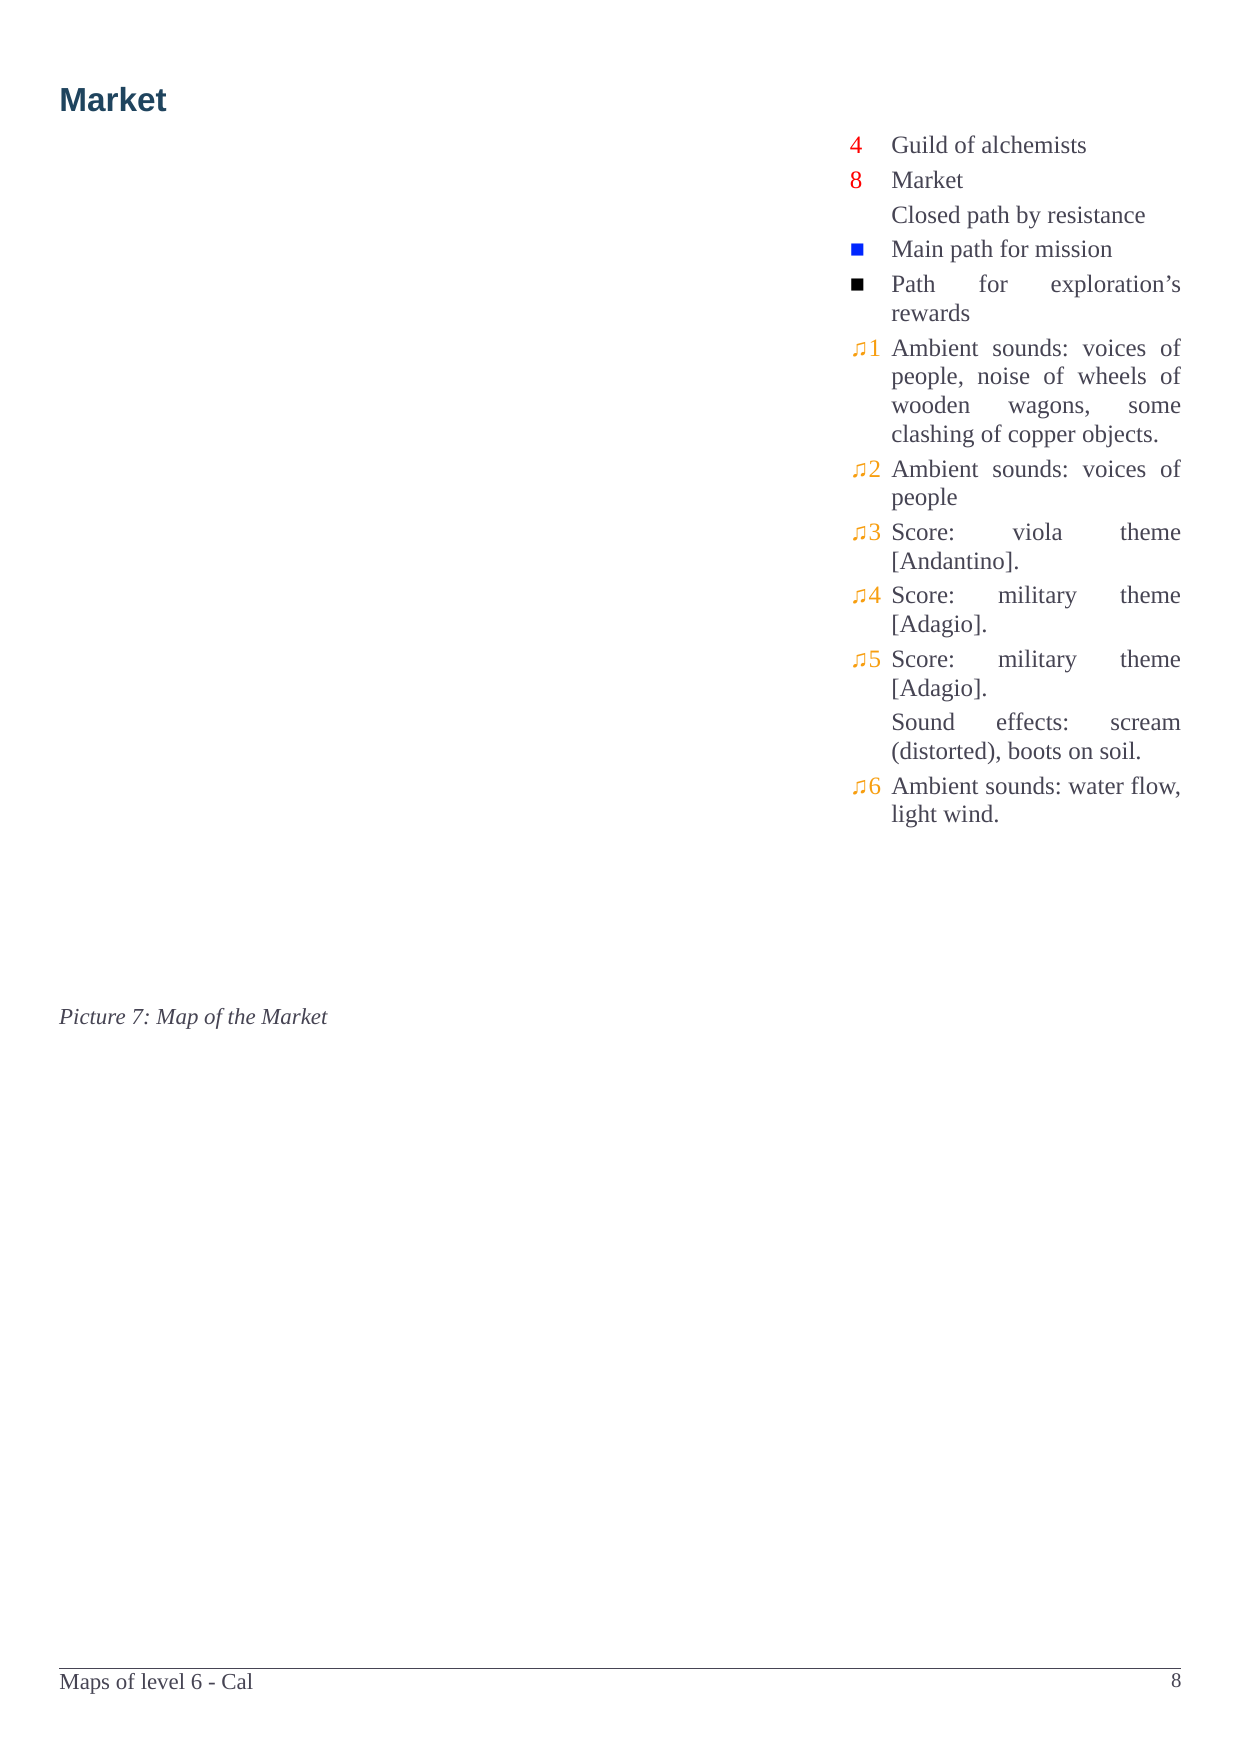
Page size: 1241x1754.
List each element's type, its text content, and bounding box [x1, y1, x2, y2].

table_cell ♫4 [850, 581, 891, 644]
subtitle Market [59, 80, 1181, 118]
table_cell Score: viola theme [Andantino]. [891, 517, 1181, 581]
table_cell Score: military theme [Adagio]. Sound effects: scream (distorted), boots on soil. [891, 644, 1181, 771]
table_cell ♫1 [850, 333, 891, 454]
table_cell ♫2 [850, 454, 891, 517]
table_cell Main path for mission [891, 235, 1181, 269]
table_cell ■ [850, 235, 891, 269]
table_cell Ambient sounds: voices of people [891, 454, 1181, 517]
table_header 4 [850, 131, 891, 165]
table_header [64, 1010, 70, 1017]
table_cell Market [891, 165, 1181, 200]
table_cell Ambient sounds: voices of people, noise of wheels of wooden wagons, some clashing of copper objects. [891, 333, 1181, 454]
table_cell ♫6 [850, 771, 891, 834]
table_cell ■ [850, 269, 891, 333]
table_cell ♫5 [850, 644, 891, 771]
table_cell Closed path by resistance [891, 200, 1181, 234]
table_cell Ambient sounds: water flow, light wind. [891, 771, 1181, 834]
table_cell [850, 200, 891, 234]
table_header [850, 834, 1181, 1064]
table_header Guild of alchemists [891, 131, 1181, 165]
table_cell Score: military theme [Adagio]. [891, 581, 1181, 644]
table_cell 8 [850, 165, 891, 200]
table_cell ♫3 [850, 517, 891, 581]
table_header [59, 131, 849, 1064]
table_cell Path for exploration’s rewards [891, 269, 1181, 333]
